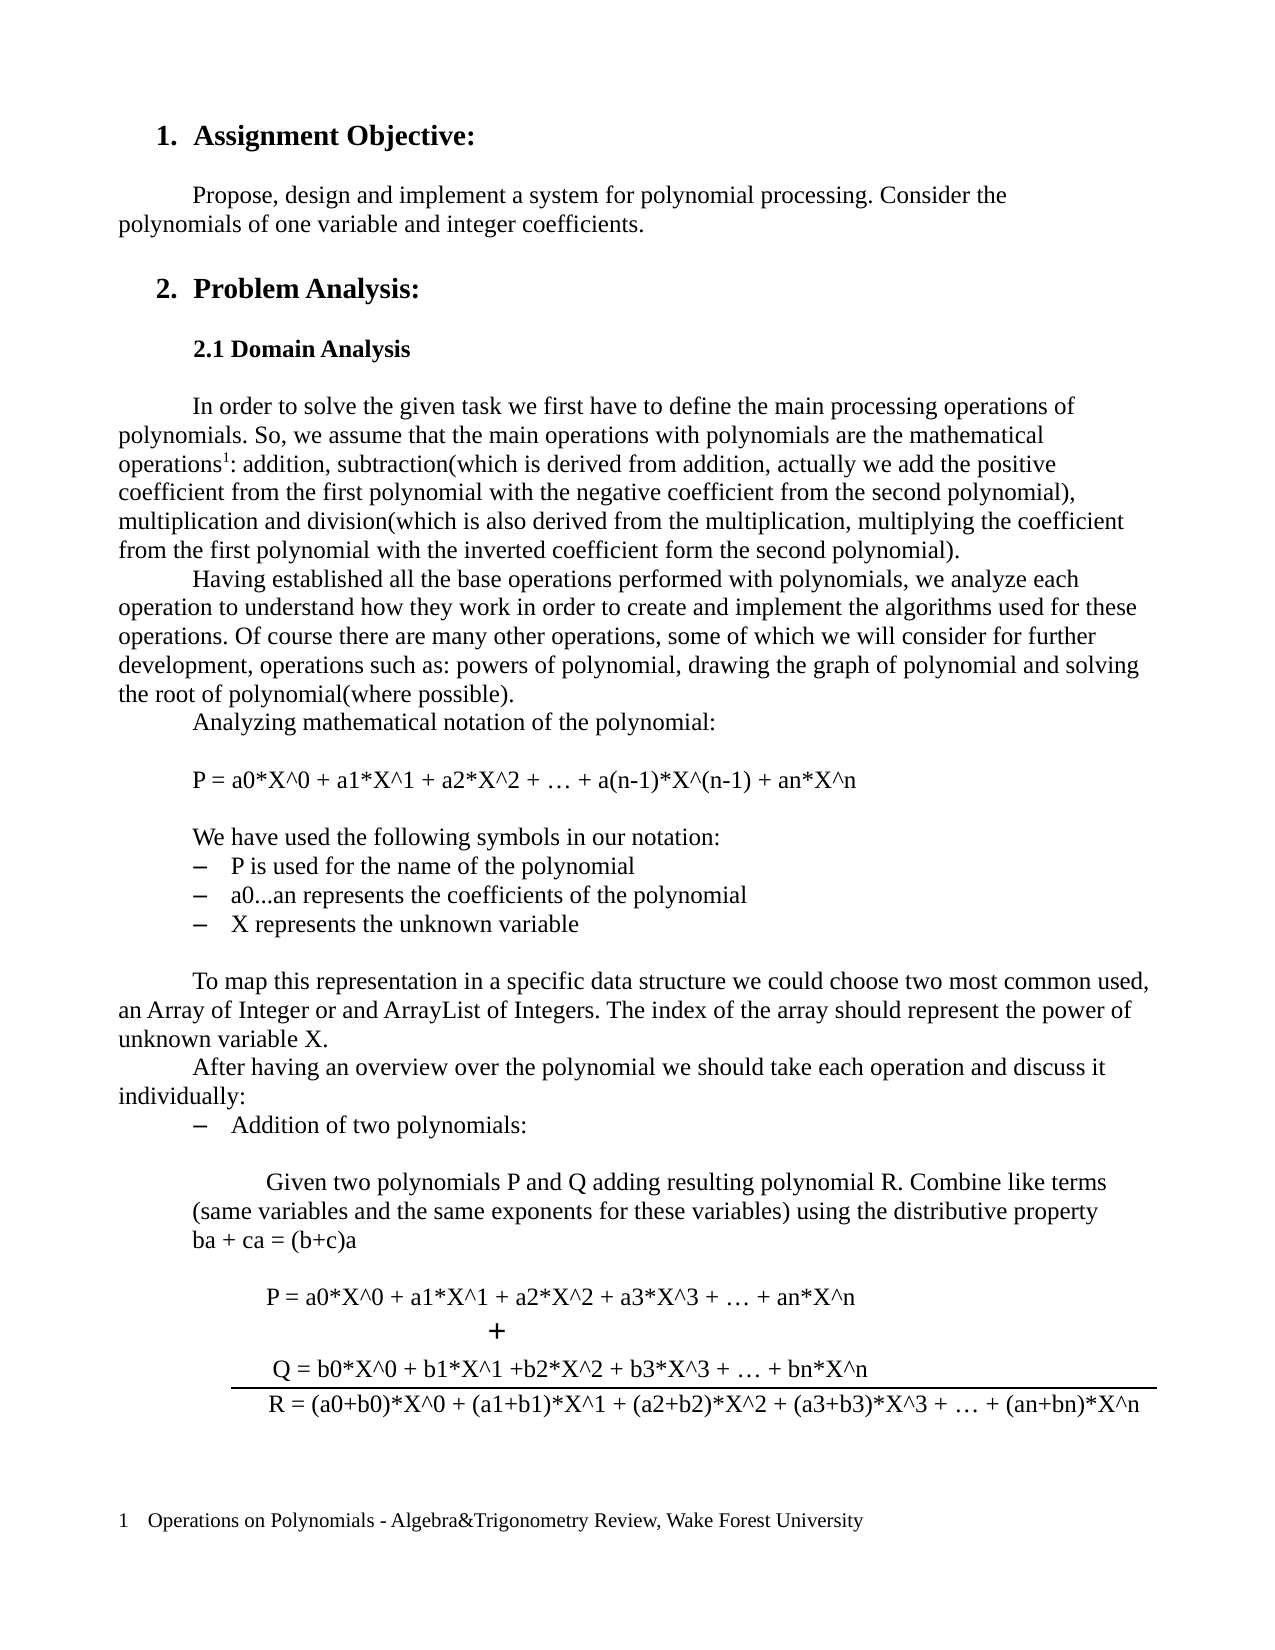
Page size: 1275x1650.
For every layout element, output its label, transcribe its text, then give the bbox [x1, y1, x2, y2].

list Q = b0*X^0 + b1*X^1 +b2*X^2 + b3*X^3 + … + bn*X^n [231, 1349, 1157, 1387]
list P is used for the name of the polynomial [193, 851, 1157, 880]
text In order to solve the given task we first have to define the main processing operations of polynomials. So, we assume that the main operations with polynomials are the mathematical operations: addition, subtraction(which is derived from addition, actually we add the positive coefficient from the first polynomial with the negative coefficient from the second polynomial), multiplication and division(which is also derived from the multiplication, multiplying the coefficient from the first polynomial with the inverted coefficient form the second polynomial). [118, 391, 1157, 564]
list R = (a0+b0)*X^0 + (a1+b1)*X^1 + (a2+b2)*X^2 + (a3+b3)*X^3 + … + (an+bn)*X^n [231, 1389, 1157, 1418]
list Problem Analysis: [156, 271, 1157, 305]
list Domain Analysis [193, 334, 1157, 362]
text P = a0*X^0 + a1*X^1 + a2*X^2 + a3*X^3 + … + an*X^n [118, 1282, 1157, 1311]
text To map this representation in a specific data structure we could choose two most common used, an Array of Integer or and ArrayList of Integers. The index of the array should represent the power of unknown variable X. [118, 966, 1157, 1052]
text Having established all the base operations performed with polynomials, we analyze each operation to understand how they work in order to create and implement the algorithms used for these operations. Of course there are many other operations, some of which we will consider for further development, operations such as: powers of polynomial, drawing the graph of polynomial and solving the root of polynomial(where possible). [118, 564, 1157, 707]
list a0...an represents the coefficients of the polynomial [193, 880, 1157, 909]
text Given two polynomials P and Q adding resulting polynomial R. Combine like terms (same variables and the same exponents for these variables) using the distributive property [118, 1167, 1157, 1225]
text Analyzing mathematical notation of the polynomial: [118, 707, 1157, 736]
text After having an overview over the polynomial we should take each operation and discuss it individually: [118, 1052, 1157, 1110]
text polynomials of one variable and integer coefficients. [118, 209, 1157, 238]
text ba + ca = (b+c)a [118, 1225, 1157, 1254]
list Assignment Objective: [156, 118, 1157, 152]
text Operations on Polynomials - Algebra&Trigonometry Review, Wake Forest University [118, 1508, 1157, 1532]
list Addition of two polynomials: [193, 1110, 1157, 1139]
text Propose, design and implement a system for polynomial processing. Consider the [118, 180, 1157, 209]
list X represents the unknown variable [193, 909, 1157, 937]
text P = a0*X^0 + a1*X^1 + a2*X^2 + … + a(n-1)*X^(n-1) + an*X^n [118, 765, 1157, 794]
text + [118, 1311, 1157, 1349]
text We have used the following symbols in our notation: [118, 822, 1157, 851]
